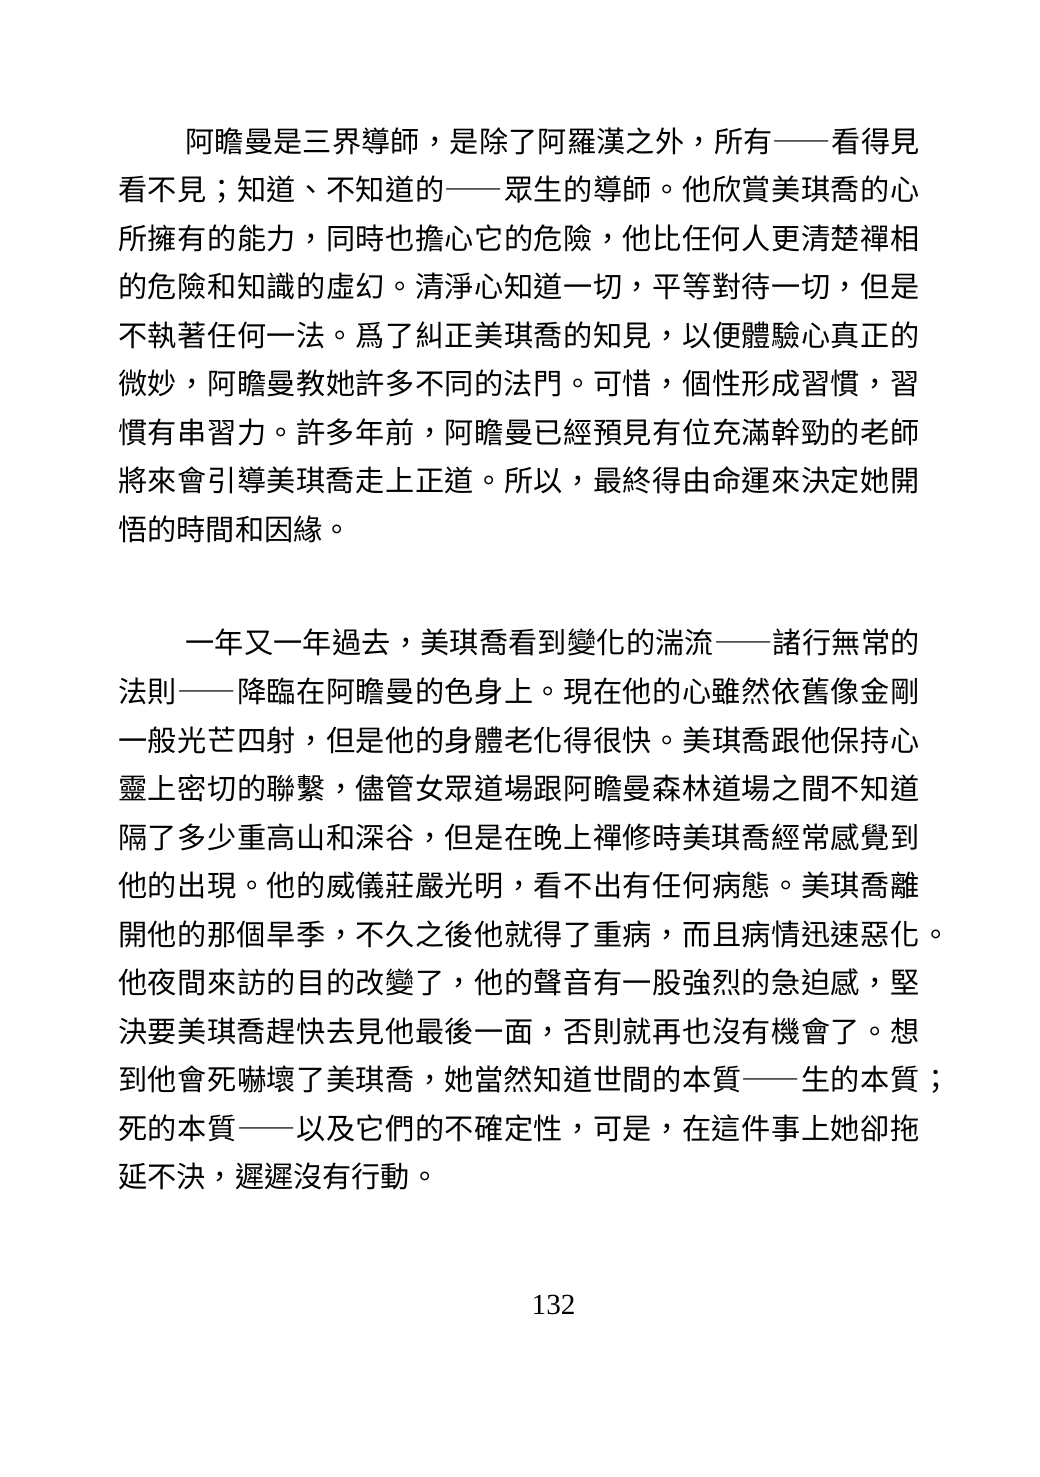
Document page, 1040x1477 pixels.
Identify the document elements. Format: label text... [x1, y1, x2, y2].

text 一年又一年過去，美琪喬看到變化的湍流——諸行無常的法則——降臨在阿瞻曼的色身上。現在他的心雖然依舊像金剛一般光芒四射，但是他的身體老化得很快。美琪喬跟他保持心靈上密切的聯繫，儘管女眾道場跟阿瞻曼森林道場之間不知道隔了多少重高山和深谷，但是在晚上禪修時美琪喬經常感覺到他的出現。他的威儀莊嚴光明，看不出有任何病態。美琪喬離開他的那個旱季，不久之後他就得了重病，而且病情迅速惡化。他夜間來訪的目的改變了，他的聲音有一股強烈的急迫感，堅決要美琪喬趕快去見他最後一面，否則就再也沒有機會了。想到他會死嚇壞了美琪喬，她當然知道世間的本質——生的本質；死的本質——以及它們的不確定性，可是，在這件事上她卻拖延不決，遲遲沒有行動。 [118, 620, 921, 1196]
text 阿瞻曼是三界導師，是除了阿羅漢之外，所有——看得見、看不見；知道、不知道的——眾生的導師。他欣賞美琪喬的心所擁有的能力，同時也擔心它的危險，他比任何人更清楚禪相的危險和知識的虛幻。清淨心知道一切，平等對待一切，但是不執著任何一法。爲了糾正美琪喬的知見，以便體驗心真正的微妙，阿瞻曼教她許多不同的法門。可惜，個性形成習慣，習慣有串習力。許多年前，阿瞻曼已經預見有位充滿幹勁的老師將來會引導美琪喬走上正道。所以，最終得由命運來決定她開悟的時間和因緣。 [118, 118, 921, 549]
